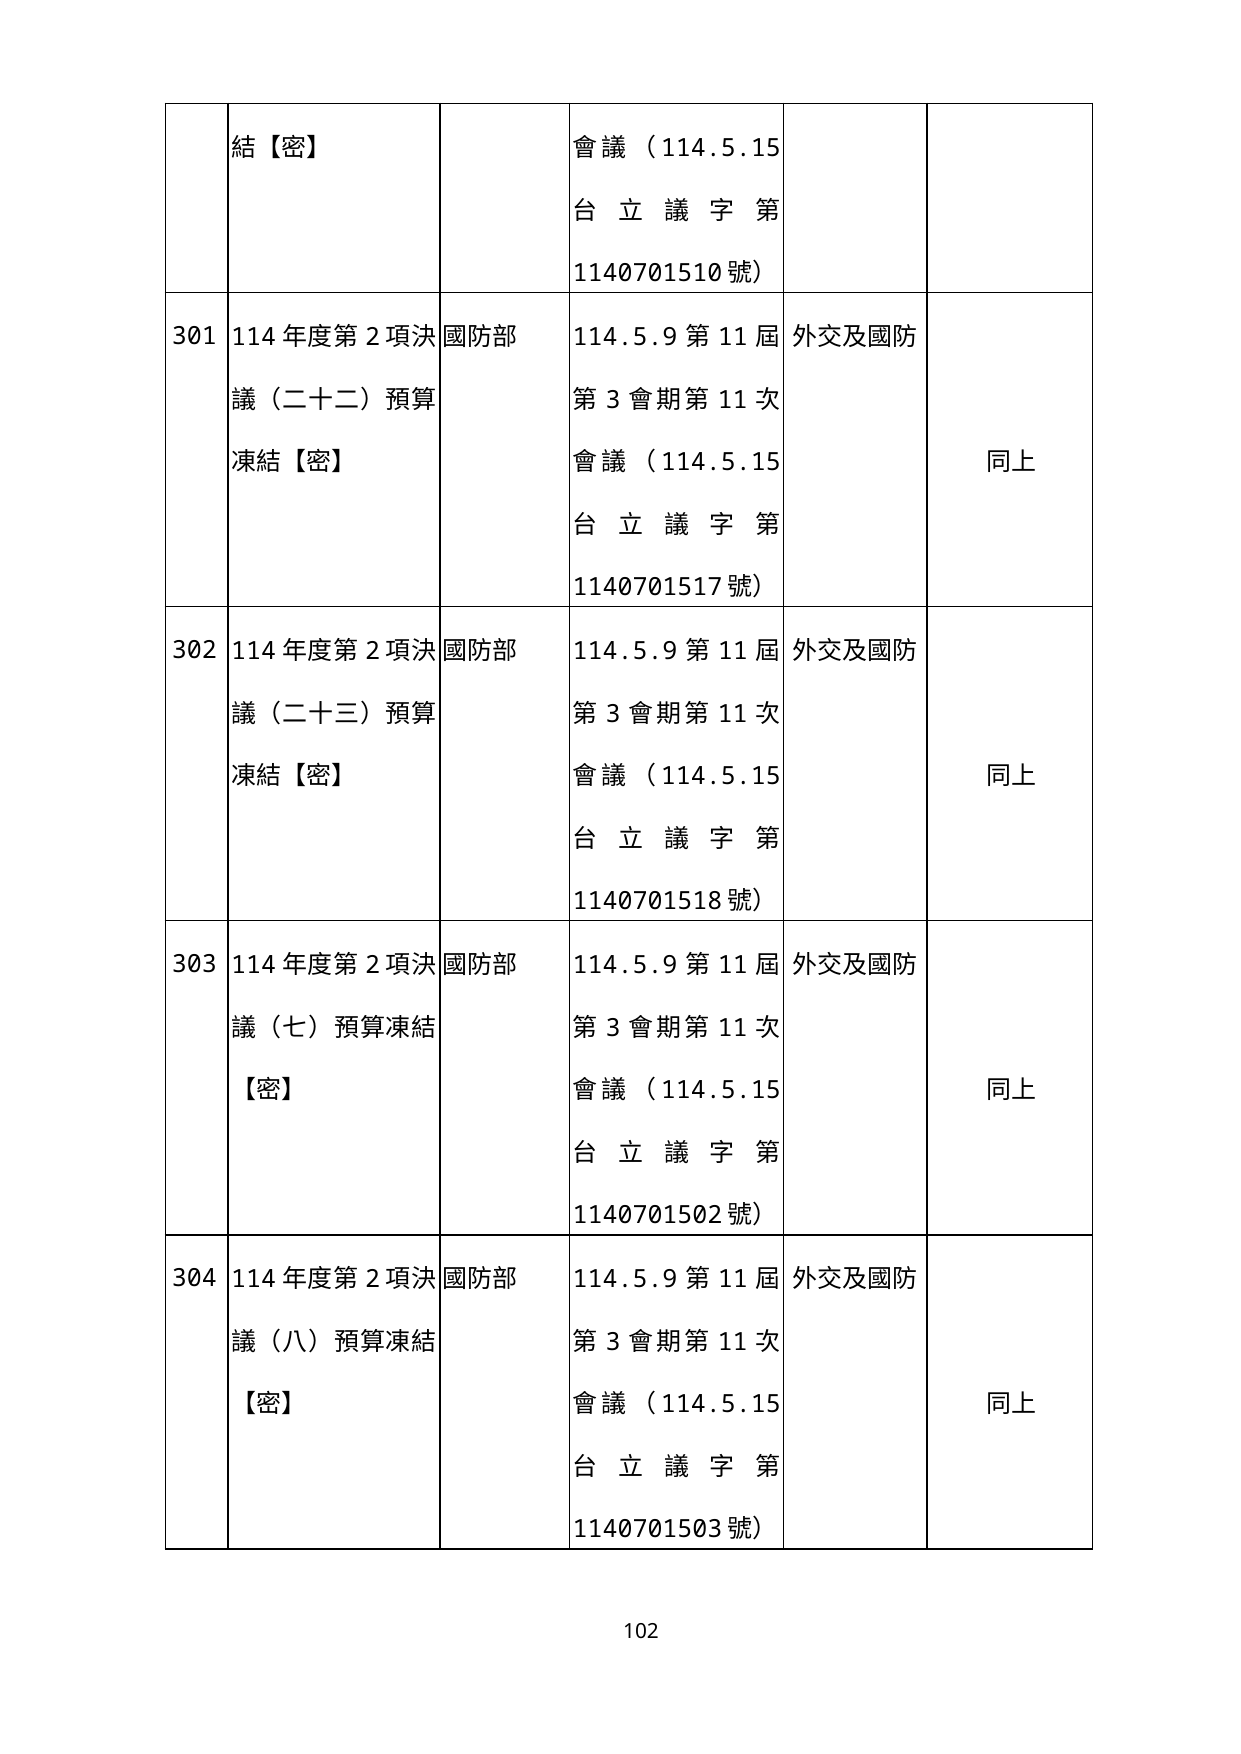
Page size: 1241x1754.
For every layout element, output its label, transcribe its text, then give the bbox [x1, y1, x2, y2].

table_cell [441, 104, 569, 292]
table_cell [166, 104, 227, 292]
table_cell 114年度第2項決議（二十二）預算凍結【密】 [229, 293, 439, 606]
table_cell [928, 104, 1092, 292]
table_cell 外交及國防 [784, 1236, 926, 1548]
table_cell 國防部 [441, 1236, 569, 1548]
table_cell [166, 293, 227, 606]
table_cell 同上 [928, 607, 1092, 920]
table_cell 會議（114.5.15台立議字第1140701510號） [570, 104, 783, 292]
table_cell 114.5.9第11屆第3會期第11次會議（114.5.15台立議字第1140701517號） [570, 293, 783, 606]
table_cell 114.5.9第11屆第3會期第11次會議（114.5.15台立議字第1140701503號） [570, 1236, 783, 1548]
table_cell [166, 1236, 227, 1548]
table_cell 外交及國防 [784, 607, 926, 920]
table_cell 114年度第2項決議（八）預算凍結【密】 [229, 1236, 439, 1548]
table_cell [784, 104, 926, 292]
table_cell 114.5.9第11屆第3會期第11次會議（114.5.15台立議字第1140701518號） [570, 607, 783, 920]
table_cell 外交及國防 [784, 921, 926, 1234]
table_cell [166, 607, 227, 920]
table_cell [166, 921, 227, 1234]
table_cell 國防部 [441, 607, 569, 920]
table_cell 結【密】 [229, 104, 439, 292]
table_cell 114年度第2項決議（二十三）預算凍結【密】 [229, 607, 439, 920]
table_cell 同上 [928, 1236, 1092, 1548]
table_cell 國防部 [441, 921, 569, 1234]
table_cell 同上 [928, 921, 1092, 1234]
table_cell 114年度第2項決議（七）預算凍結【密】 [229, 921, 439, 1234]
table_cell 114.5.9第11屆第3會期第11次會議（114.5.15台立議字第1140701502號） [570, 921, 783, 1234]
table_cell 外交及國防 [784, 293, 926, 606]
table_cell 同上 [928, 293, 1092, 606]
table_cell 國防部 [441, 293, 569, 606]
